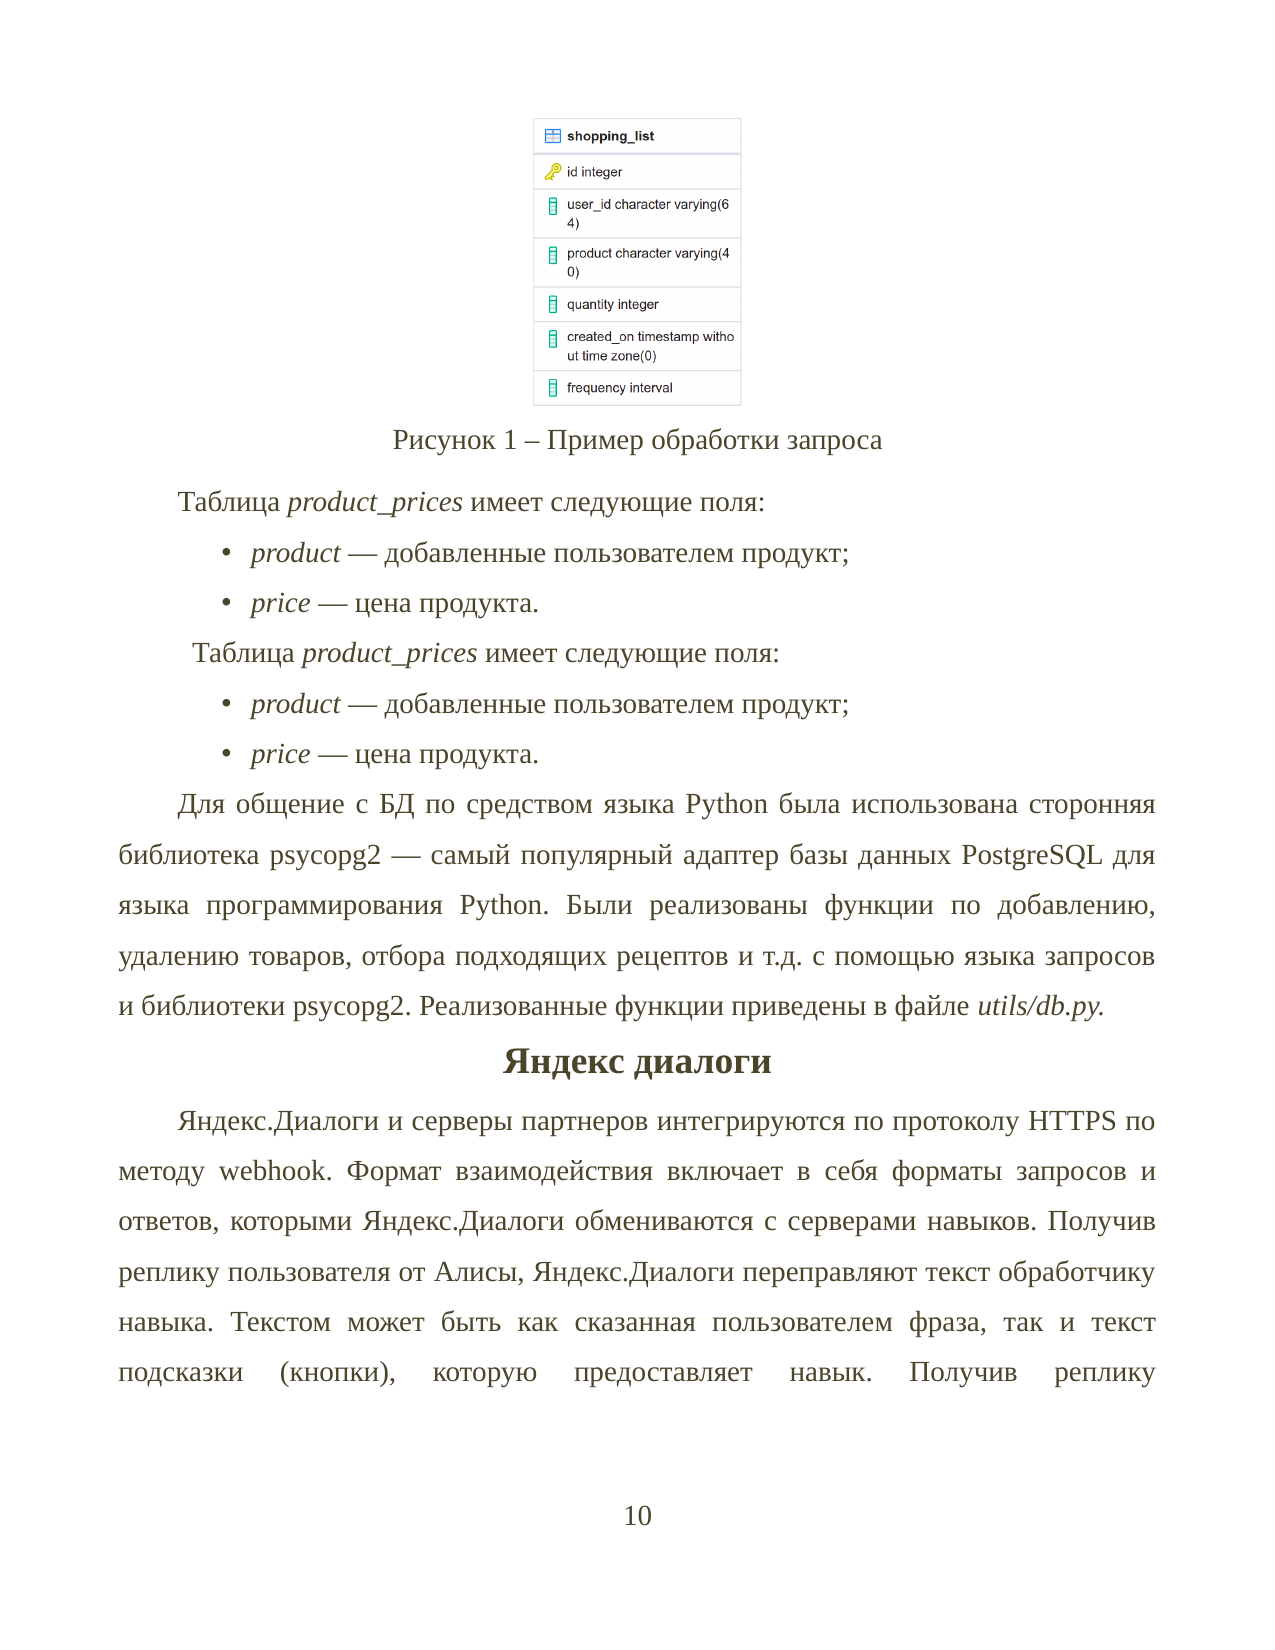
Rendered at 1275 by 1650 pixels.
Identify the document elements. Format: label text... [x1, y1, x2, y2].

list product — добавленные пользователем продукт; [162, 535, 1157, 568]
list price — цена продукта. [162, 585, 1157, 619]
list product — добавленные пользователем продукт; [162, 686, 1157, 719]
text Для общение с БД по средством языка Python была использована сторонняя библиотека psycopg2 — самый популярный адаптер базы данных PostgreSQL для языка программирования Python. Были реализованы функции по добавлению, удалению товаров, отбора подходящих рецептов и т.д. с помощью языка запросов и библиотеки psycopg2. Реализованные функции приведены в файле utils/db.py. [118, 787, 1157, 1021]
list price — цена продукта. [162, 736, 1157, 770]
subtitle Яндекс диалоги [118, 1038, 1157, 1081]
picture [533, 118, 742, 406]
text Рисунок 1 – Пример обработки запроса [118, 406, 1157, 456]
text Яндекс.Диалоги и серверы партнеров интегрируются по протоколу HTTPS по методу webhook. Формат взаимодействия включает в себя форматы запросов и ответов, которыми Яндекс.Диалоги обмениваются с серверами навыков. Получив реплику пользователя от Алисы, Яндекс.Диалоги переправляют текст обработчику навыка. Текстом может быть как сказанная пользователем фраза, так и текст подсказки (кнопки), которую предоставляет навык. Получив реплику [118, 1103, 1157, 1388]
text Таблица product_prices имеет следующие поля: [118, 484, 1157, 518]
list Таблица product_prices имеет следующие поля: [162, 636, 1157, 669]
